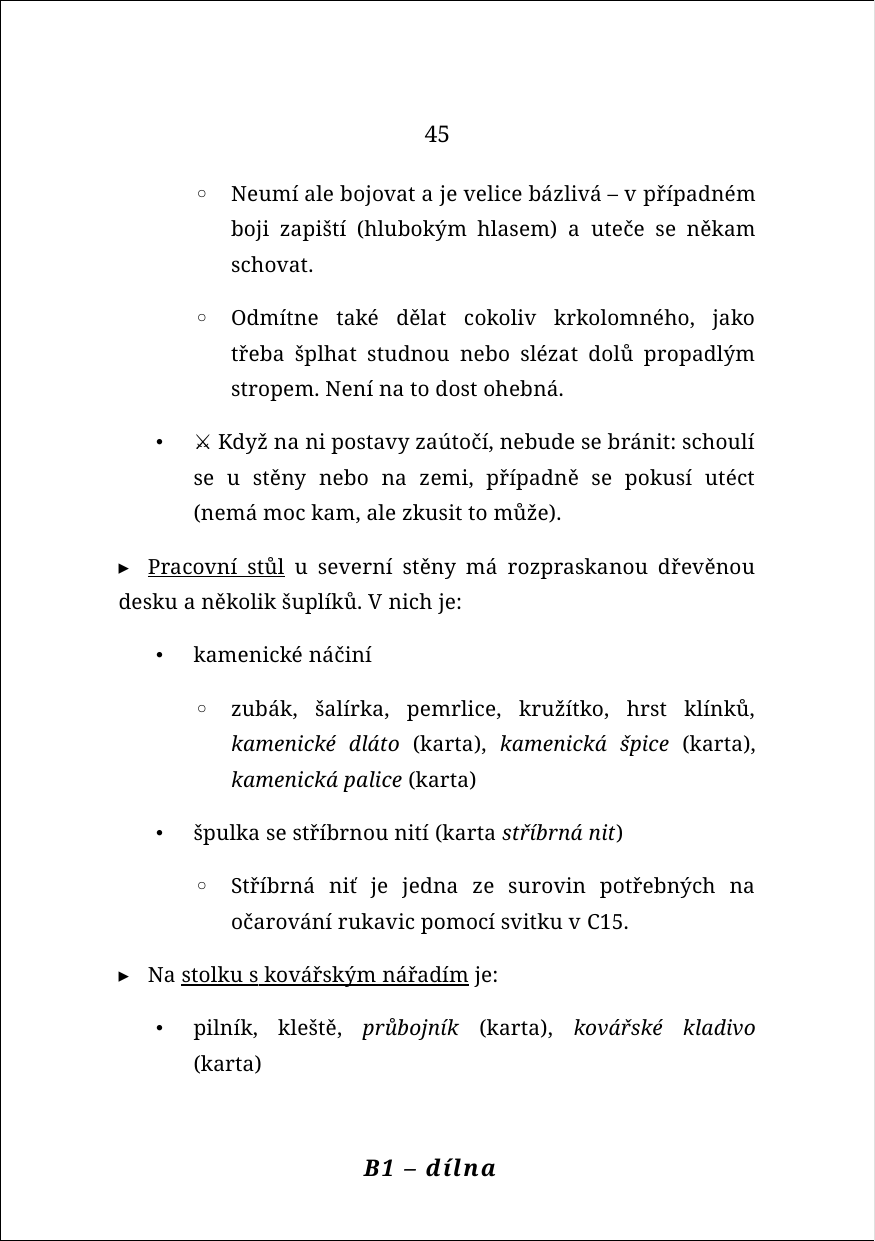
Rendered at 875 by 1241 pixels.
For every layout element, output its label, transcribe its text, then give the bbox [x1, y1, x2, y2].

text ▸ Na stolku s⁠ kovářským nářadím je: [118, 960, 756, 988]
list Stříbrná niť je jedna ze surovin potřebných na očarování rukavic pomocí svitku v⁠ C15. [193, 871, 756, 935]
list kamenické náčiní [156, 641, 756, 669]
list Neumí ale bojovat a⁠ je velice bázlivá – v⁠ případném boji zapiští (hlubokým hlasem) a⁠ uteče se někam schovat. [193, 179, 756, 278]
list Odmítne také dělat cokoliv krkolomného, jako třeba šplhat studnou nebo slézat dolů propadlým stropem. Není na to dost ohebná. [193, 303, 756, 403]
list ⚔ Když na ni postavy zaútočí, nebude se bránit: schoulí se u⁠ stěny nebo na zemi, případně se pokusí utéct (nemá moc kam, ale zkusit to může). [156, 427, 756, 527]
text ▸ Pracovní stůl u⁠ severní stěny má rozpraskanou dřevěnou desku a⁠ několik šuplíků. V⁠ nich je: [118, 552, 756, 616]
list pilník, kleště, průbojník (karta), kovářské kladivo (karta) [156, 1013, 756, 1077]
list špulka se stříbrnou nití (karta stříbrná nit) [156, 818, 756, 846]
list zubák, šalírka, pemrlice, kružítko, hrst klínků, kamenické dláto (karta), kamenická špice (karta), kamenická palice (karta) [193, 694, 756, 793]
